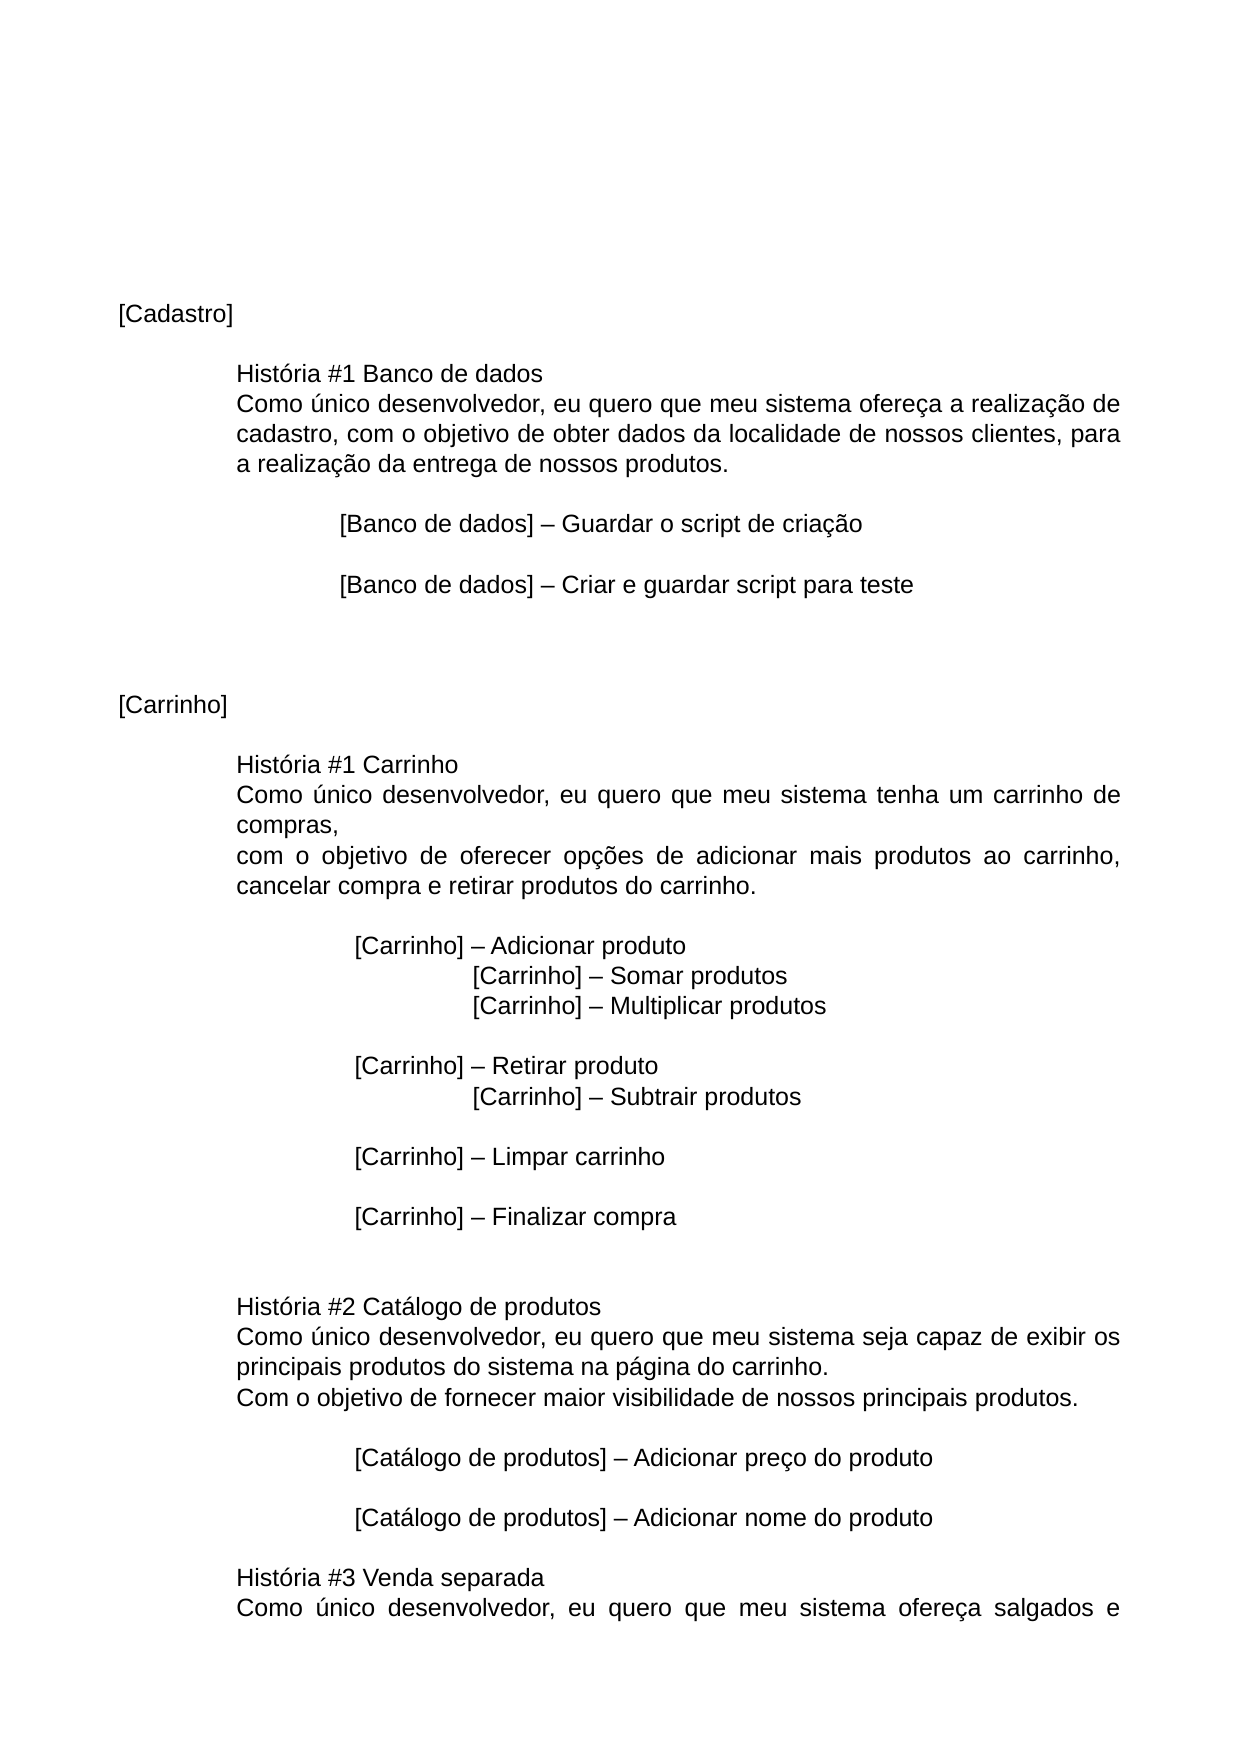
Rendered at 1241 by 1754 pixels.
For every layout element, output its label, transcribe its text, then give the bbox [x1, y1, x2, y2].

text [Carrinho] – Multiplicar produtos [472, 991, 1122, 1020]
text [Carrinho] – Subtrair produtos [472, 1081, 1122, 1110]
text Como único desenvolvedor, eu quero que meu sistema ofereça a realização de cadastro, com o objetivo de obter dados da localidade de nossos clientes, para a realização da entrega de nossos produtos. [236, 389, 1122, 478]
text Como único desenvolvedor, eu quero que meu sistema ofereça salgados e [236, 1593, 1122, 1622]
text [Carrinho] – Finalizar compra [354, 1202, 1122, 1231]
text [Carrinho] – Adicionar produto [354, 931, 1122, 960]
text [Carrinho] – Limpar carrinho [354, 1142, 1122, 1170]
text História #3 Venda separada [236, 1563, 1122, 1592]
text História #1 Banco de dados [236, 359, 1122, 388]
text Como único desenvolvedor, eu quero que meu sistema seja capaz de exibir os principais produtos do sistema na página do carrinho. [236, 1322, 1122, 1381]
text [Carrinho] [118, 690, 1122, 719]
text [Cadastro] [118, 299, 1122, 327]
text [Carrinho] – Retirar produto [354, 1051, 1122, 1080]
text História #2 Catálogo de produtos [236, 1292, 1122, 1321]
text [Carrinho] – Somar produtos [472, 961, 1122, 990]
text [Banco de dados] – Criar e guardar script para teste [339, 570, 1122, 598]
text [Catálogo de produtos] – Adicionar nome do produto [354, 1503, 1122, 1532]
text História #1 Carrinho [236, 750, 1122, 779]
text [Banco de dados] – Guardar o script de criação [339, 509, 1122, 538]
text Com o objetivo de fornecer maior visibilidade de nossos principais produtos. [236, 1382, 1122, 1411]
text Como único desenvolvedor, eu quero que meu sistema tenha um carrinho de compras, [236, 780, 1122, 839]
text [Catálogo de produtos] – Adicionar preço do produto [354, 1443, 1122, 1471]
text com o objetivo de oferecer opções de adicionar mais produtos ao carrinho, cancelar compra e retirar produtos do carrinho. [236, 841, 1122, 899]
